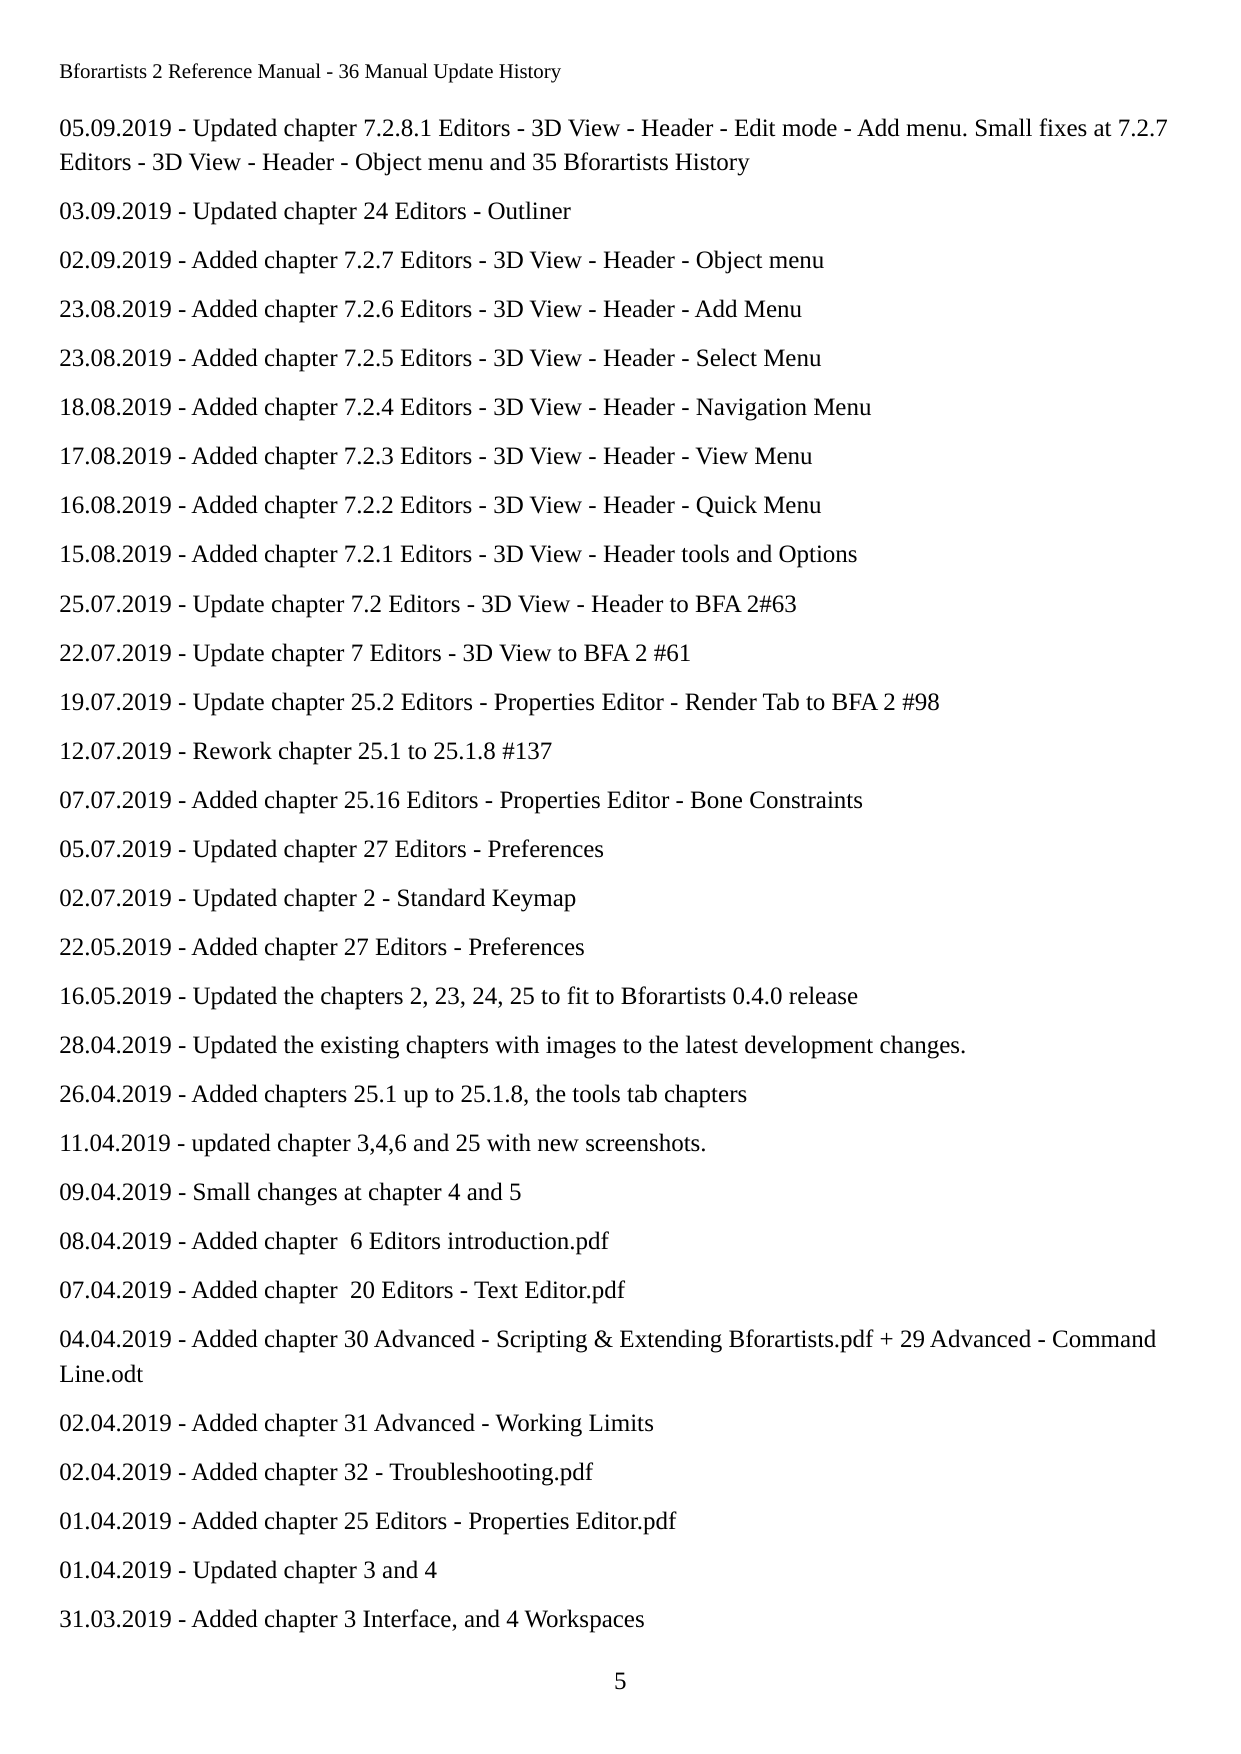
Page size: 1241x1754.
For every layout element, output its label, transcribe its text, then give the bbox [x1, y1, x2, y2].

text 15.08.2019 - Added chapter 7.2.1 Editors - 3D View - Header tools and Options [59, 539, 1181, 568]
text 16.05.2019 - Updated the chapters 2, 23, 24, 25 to fit to Bforartists 0.4.0 release [59, 981, 1181, 1010]
text 22.05.2019 - Added chapter 27 Editors - Preferences [59, 932, 1181, 961]
text 23.08.2019 - Added chapter 7.2.6 Editors - 3D View - Header - Add Menu [59, 294, 1181, 323]
text 05.09.2019 - Updated chapter 7.2.8.1 Editors - 3D View - Header - Edit mode - Add menu. Small fixes at 7.2.7 Editors - 3D View - Header - Object menu and 35 Bforartists History [59, 113, 1181, 176]
text 08.04.2019 - Added chapter 6 Editors introduction.pdf [59, 1226, 1181, 1255]
text 02.04.2019 - Added chapter 31 Advanced - Working Limits [59, 1408, 1181, 1437]
text 18.08.2019 - Added chapter 7.2.4 Editors - 3D View - Header - Navigation Menu [59, 392, 1181, 421]
text 05.07.2019 - Updated chapter 27 Editors - Preferences [59, 834, 1181, 863]
text 16.08.2019 - Added chapter 7.2.2 Editors - 3D View - Header - Quick Menu [59, 491, 1181, 519]
text 19.07.2019 - Update chapter 25.2 Editors - Properties Editor - Render Tab to BFA 2 #98 [59, 687, 1181, 716]
text 11.04.2019 - updated chapter 3,4,6 and 25 with new screenshots. [59, 1128, 1181, 1157]
text 04.04.2019 - Added chapter 30 Advanced - Scripting & Extending Bforartists.pdf + 29 Advanced - Command Line.odt [59, 1324, 1181, 1388]
text 28.04.2019 - Updated the existing chapters with images to the latest development changes. [59, 1030, 1181, 1059]
text 25.07.2019 - Update chapter 7.2 Editors - 3D View - Header to BFA 2#63 [59, 589, 1181, 617]
text 26.04.2019 - Added chapters 25.1 up to 25.1.8, the tools tab chapters [59, 1079, 1181, 1108]
text 03.09.2019 - Updated chapter 24 Editors - Outliner [59, 196, 1181, 225]
text 31.03.2019 - Added chapter 3 Interface, and 4 Workspaces [59, 1604, 1181, 1633]
text 02.09.2019 - Added chapter 7.2.7 Editors - 3D View - Header - Object menu [59, 245, 1181, 274]
text 22.07.2019 - Update chapter 7 Editors - 3D View to BFA 2 #61 [59, 638, 1181, 666]
text 01.04.2019 - Added chapter 25 Editors - Properties Editor.pdf [59, 1506, 1181, 1535]
text 23.08.2019 - Added chapter 7.2.5 Editors - 3D View - Header - Select Menu [59, 343, 1181, 372]
text 07.07.2019 - Added chapter 25.16 Editors - Properties Editor - Bone Constraints [59, 785, 1181, 814]
text 09.04.2019 - Small changes at chapter 4 and 5 [59, 1177, 1181, 1206]
text 02.07.2019 - Updated chapter 2 - Standard Keymap [59, 883, 1181, 912]
text 02.04.2019 - Added chapter 32 - Troubleshooting.pdf [59, 1457, 1181, 1486]
text 07.04.2019 - Added chapter 20 Editors - Text Editor.pdf [59, 1276, 1181, 1304]
text 01.04.2019 - Updated chapter 3 and 4 [59, 1555, 1181, 1584]
text 12.07.2019 - Rework chapter 25.1 to 25.1.8 #137 [59, 736, 1181, 764]
text 17.08.2019 - Added chapter 7.2.3 Editors - 3D View - Header - View Menu [59, 441, 1181, 470]
